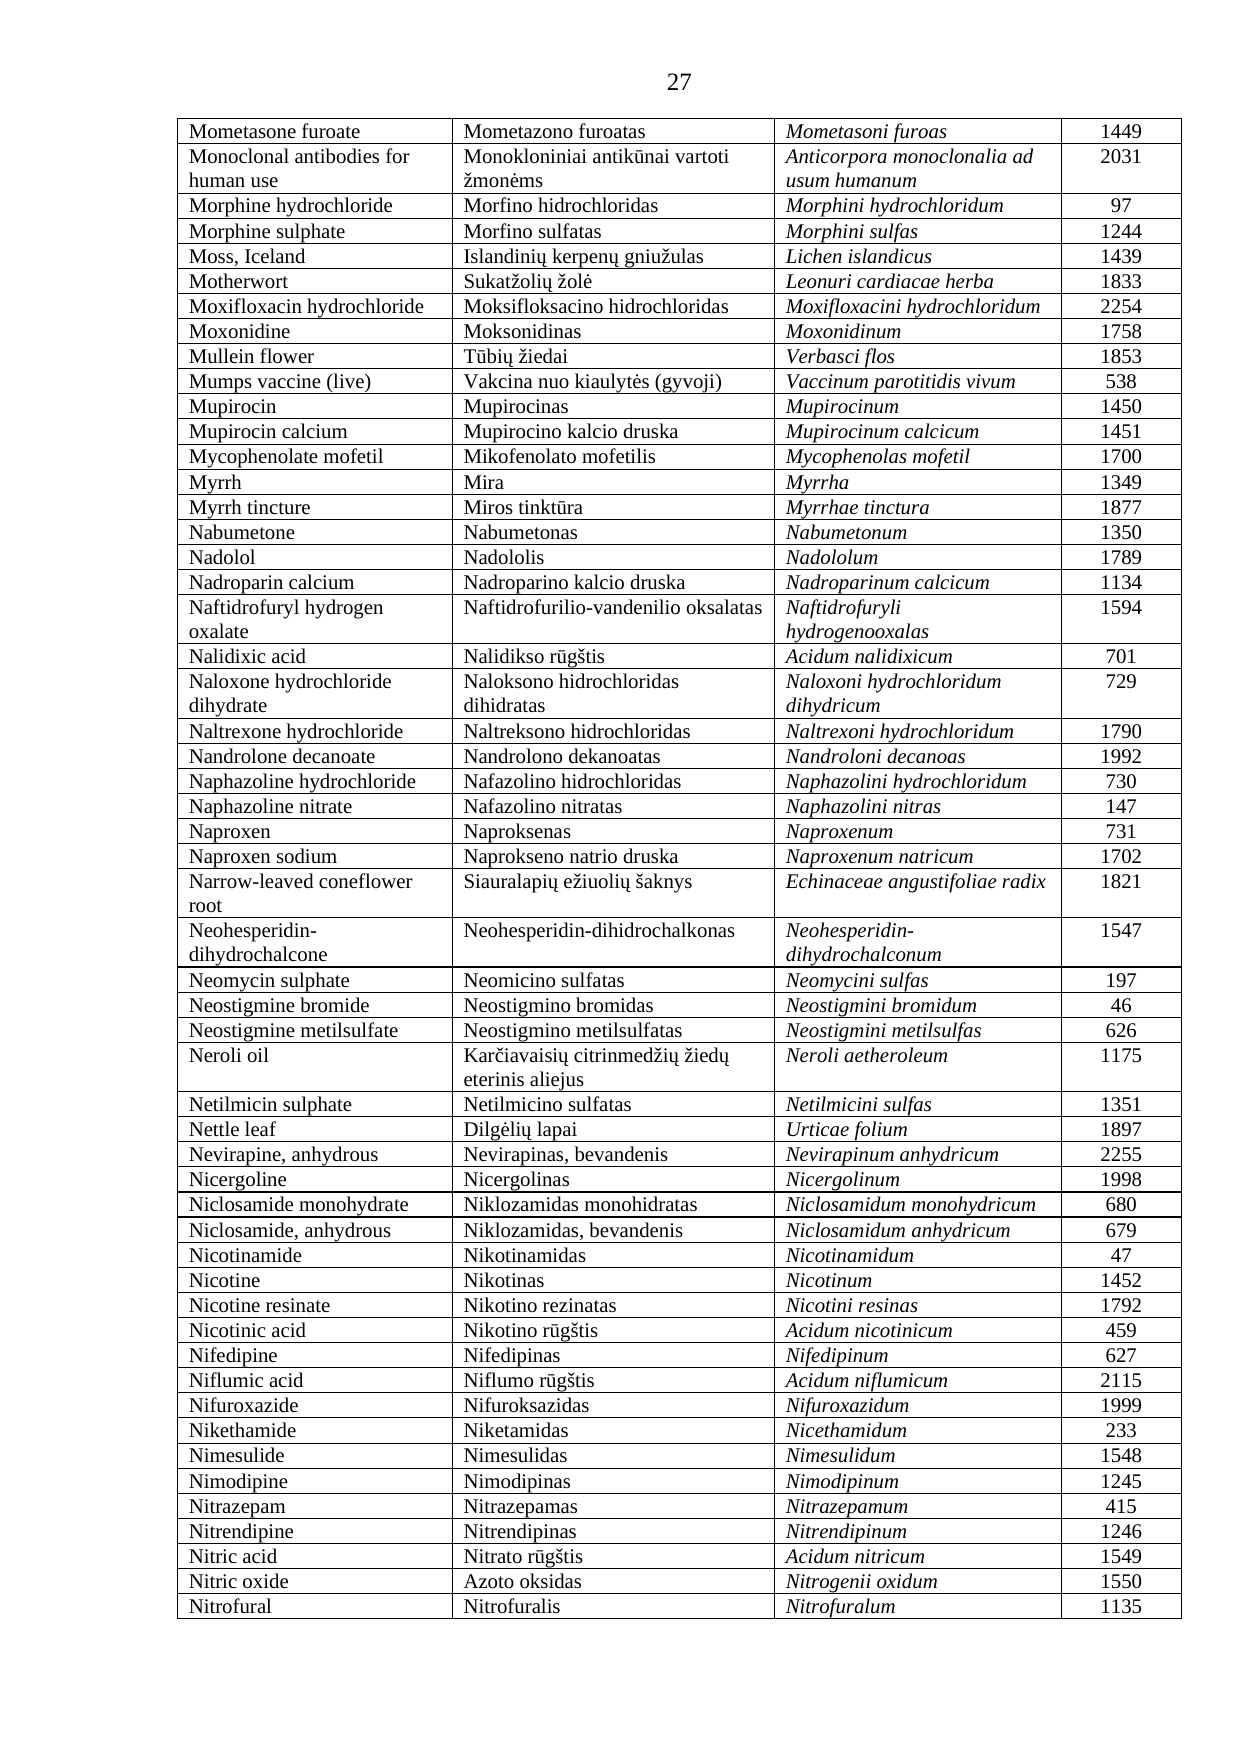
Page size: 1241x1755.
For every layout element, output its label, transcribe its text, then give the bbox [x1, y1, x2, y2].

table_cell 1897 [1062, 1117, 1181, 1141]
table_cell Nettle leaf [178, 1117, 452, 1141]
table_cell Leonuri cardiacae herba [775, 269, 1061, 293]
table_cell Nicotine [178, 1268, 452, 1292]
table_cell Mupirocinum calcicum [775, 419, 1061, 443]
table_cell 2115 [1062, 1368, 1181, 1392]
table_cell Miros tinktūra [453, 495, 774, 519]
table_cell Nimesulide [178, 1444, 452, 1467]
table_cell Neostigmini bromidum [775, 993, 1061, 1017]
table_cell Neomycini sulfas [775, 968, 1061, 992]
table_cell 1700 [1062, 445, 1181, 468]
table_cell Nitrendipinum [775, 1519, 1061, 1543]
table_cell Nikotino rūgštis [453, 1318, 774, 1342]
table_cell Lichen islandicus [775, 244, 1061, 268]
table_cell Morphine hydrochloride [178, 194, 452, 217]
table_cell Vakcina nuo kiaulytės (gyvoji) [453, 369, 774, 393]
table_cell Nifuroxazidum [775, 1393, 1061, 1417]
table_cell Nafazolino hidrochloridas [453, 769, 774, 793]
table_cell Neohesperidin-dihydrochalconum [775, 918, 1061, 966]
table_cell Nikotinas [453, 1268, 774, 1292]
table_cell 415 [1062, 1494, 1181, 1518]
table_cell 47 [1062, 1243, 1181, 1267]
table_cell Moksonidinas [453, 319, 774, 343]
table_cell Nikethamide [178, 1418, 452, 1442]
table_cell Mycophenolate mofetil [178, 445, 452, 468]
table_cell Moxifloxacin hydrochloride [178, 294, 452, 318]
table_cell 701 [1062, 644, 1181, 668]
table_cell Mupirocinas [453, 394, 774, 418]
table_cell Neroli aetheroleum [775, 1043, 1061, 1091]
table_cell 2031 [1062, 144, 1181, 192]
table_cell Neomycin sulphate [178, 968, 452, 992]
table_cell Nitric oxide [178, 1569, 452, 1593]
table_cell 1547 [1062, 918, 1181, 966]
table_cell Nimodipine [178, 1469, 452, 1493]
table_cell Nitrato rūgštis [453, 1544, 774, 1568]
table_cell 731 [1062, 819, 1181, 843]
table_cell Naphazolini hydrochloridum [775, 769, 1061, 793]
table_cell Mupirocinum [775, 394, 1061, 418]
table_cell Naproxenum natricum [775, 844, 1061, 868]
table_cell 1992 [1062, 744, 1181, 768]
table_cell 1246 [1062, 1519, 1181, 1543]
table_cell Morfino hidrochloridas [453, 194, 774, 217]
table_cell Narrow-leaved coneflower root [178, 869, 452, 917]
table_cell Mometasone furoate [178, 119, 452, 143]
table_cell Mira [453, 470, 774, 494]
table_cell 1451 [1062, 419, 1181, 443]
table_cell Niclosamidum monohydricum [775, 1193, 1061, 1216]
table_cell 1821 [1062, 869, 1181, 917]
table_cell Nimesulidas [453, 1444, 774, 1467]
table_cell Monoclonal antibodies for human use [178, 144, 452, 192]
table_cell Niklozamidas monohidratas [453, 1193, 774, 1216]
table_cell 1135 [1062, 1594, 1181, 1618]
table_cell Nicergolinas [453, 1167, 774, 1191]
table_cell Karčiavaisių citrinmedžių žiedų eterinis aliejus [453, 1043, 774, 1091]
table_cell 1549 [1062, 1544, 1181, 1568]
table_cell 1853 [1062, 344, 1181, 368]
table_cell Nitrendipinas [453, 1519, 774, 1543]
table_cell Nitrendipine [178, 1519, 452, 1543]
table_cell 459 [1062, 1318, 1181, 1342]
table_cell Nicethamidum [775, 1418, 1061, 1442]
table_cell 1998 [1062, 1167, 1181, 1191]
table_cell 1789 [1062, 545, 1181, 569]
table_cell Mupirocin calcium [178, 419, 452, 443]
table_cell 1439 [1062, 244, 1181, 268]
table_cell 46 [1062, 993, 1181, 1017]
table_cell Mikofenolato mofetilis [453, 445, 774, 468]
table_cell Nimesulidum [775, 1444, 1061, 1467]
table_cell Myrrhae tinctura [775, 495, 1061, 519]
table_cell Nabumetone [178, 520, 452, 544]
table_cell Naphazolini nitras [775, 794, 1061, 818]
table_cell Nitrazepamas [453, 1494, 774, 1518]
table_cell Nitrogenii oxidum [775, 1569, 1061, 1593]
table_cell Niklozamidas, bevandenis [453, 1218, 774, 1242]
table_cell 1175 [1062, 1043, 1181, 1091]
table_cell Anticorpora monoclonalia ad usum humanum [775, 144, 1061, 192]
table_cell Myrrha [775, 470, 1061, 494]
table_cell Nikotino rezinatas [453, 1293, 774, 1317]
table_cell Nifuroksazidas [453, 1393, 774, 1417]
table_cell Nadolol [178, 545, 452, 569]
table_cell Netilmicin sulphate [178, 1092, 452, 1116]
table_cell 1758 [1062, 319, 1181, 343]
table_cell Niclosamidum anhydricum [775, 1218, 1061, 1242]
table_cell Acidum nalidixicum [775, 644, 1061, 668]
table_cell 197 [1062, 968, 1181, 992]
table_cell Sukatžolių žolė [453, 269, 774, 293]
table_cell Naloksono hidrochloridas dihidratas [453, 669, 774, 717]
table_cell Naproxen sodium [178, 844, 452, 868]
table_cell 1452 [1062, 1268, 1181, 1292]
table_cell Niketamidas [453, 1418, 774, 1442]
table_cell 730 [1062, 769, 1181, 793]
table_cell Nifuroxazide [178, 1393, 452, 1417]
table_cell Moksifloksacino hidrochloridas [453, 294, 774, 318]
table_cell 679 [1062, 1218, 1181, 1242]
table_cell Nifedipine [178, 1343, 452, 1367]
table_cell Echinaceae angustifoliae radix [775, 869, 1061, 917]
table_cell Nadroparinum calcicum [775, 570, 1061, 594]
table_cell Mometasoni furoas [775, 119, 1061, 143]
table_cell Nitric acid [178, 1544, 452, 1568]
table_cell 1877 [1062, 495, 1181, 519]
table_cell Nadroparin calcium [178, 570, 452, 594]
table_cell 1792 [1062, 1293, 1181, 1317]
table_cell Morphini sulfas [775, 219, 1061, 243]
table_cell Niclosamide, anhydrous [178, 1218, 452, 1242]
table_cell Nafazolino nitratas [453, 794, 774, 818]
table_cell Naproksenas [453, 819, 774, 843]
table_cell Naloxone hydrochloride dihydrate [178, 669, 452, 717]
table_cell 1702 [1062, 844, 1181, 868]
table_cell Tūbių žiedai [453, 344, 774, 368]
table_cell Netilmicini sulfas [775, 1092, 1061, 1116]
table_cell Naftidrofuryl hydrogen oxalate [178, 595, 452, 643]
table_cell Siauralapių ežiuolių šaknys [453, 869, 774, 917]
table_cell Acidum niflumicum [775, 1368, 1061, 1392]
table_cell Moxonidine [178, 319, 452, 343]
table_cell Neostigmino metilsulfatas [453, 1018, 774, 1042]
table_cell 1351 [1062, 1092, 1181, 1116]
table_cell Nandrolone decanoate [178, 744, 452, 768]
table_cell 1550 [1062, 1569, 1181, 1593]
table_cell 2255 [1062, 1142, 1181, 1166]
table_cell Islandinių kerpenų gniužulas [453, 244, 774, 268]
table_cell 147 [1062, 794, 1181, 818]
table_cell Neroli oil [178, 1043, 452, 1091]
table_cell Neostigmini metilsulfas [775, 1018, 1061, 1042]
table_cell Dilgėlių lapai [453, 1117, 774, 1141]
table_cell Vaccinum parotitidis vivum [775, 369, 1061, 393]
table_cell Netilmicino sulfatas [453, 1092, 774, 1116]
table_cell Nimodipinum [775, 1469, 1061, 1493]
table_cell Mometazono furoatas [453, 119, 774, 143]
table_cell Nicergolinum [775, 1167, 1061, 1191]
table_cell Nicotinamidum [775, 1243, 1061, 1267]
table_cell Nandrolono dekanoatas [453, 744, 774, 768]
table_cell Nifedipinum [775, 1343, 1061, 1367]
table_cell Neostigmine bromide [178, 993, 452, 1017]
table_cell 1449 [1062, 119, 1181, 143]
table_cell 626 [1062, 1018, 1181, 1042]
table_cell Mumps vaccine (live) [178, 369, 452, 393]
table_cell Neostigmino bromidas [453, 993, 774, 1017]
table_cell 233 [1062, 1418, 1181, 1442]
table_cell Acidum nitricum [775, 1544, 1061, 1568]
table_cell Nifedipinas [453, 1343, 774, 1367]
table_cell Naltrexone hydrochloride [178, 719, 452, 743]
table_cell Nabumetonas [453, 520, 774, 544]
table_cell Naltrexoni hydrochloridum [775, 719, 1061, 743]
table_cell Nicotine resinate [178, 1293, 452, 1317]
table_cell Mupirocin [178, 394, 452, 418]
table_cell Niclosamide monohydrate [178, 1193, 452, 1216]
table_cell 729 [1062, 669, 1181, 717]
table_cell 1833 [1062, 269, 1181, 293]
table_cell Neostigmine metilsulfate [178, 1018, 452, 1042]
table_cell 97 [1062, 194, 1181, 217]
table_cell Naftidrofuryli hydrogenooxalas [775, 595, 1061, 643]
table_cell Nadroparino kalcio druska [453, 570, 774, 594]
table_cell Nevirapinas, bevandenis [453, 1142, 774, 1166]
table_cell 1349 [1062, 470, 1181, 494]
table_cell Moss, Iceland [178, 244, 452, 268]
table_cell Neohesperidin-dihidrochalkonas [453, 918, 774, 966]
table_cell Nicotini resinas [775, 1293, 1061, 1317]
table_cell Motherwort [178, 269, 452, 293]
table_cell Morphini hydrochloridum [775, 194, 1061, 217]
table_cell Mycophenolas mofetil [775, 445, 1061, 468]
table_cell Naftidrofurilio-vandenilio oksalatas [453, 595, 774, 643]
table_cell 1245 [1062, 1469, 1181, 1493]
table_cell 1594 [1062, 595, 1181, 643]
table_cell Nitrazepam [178, 1494, 452, 1518]
table_cell Nevirapinum anhydricum [775, 1142, 1061, 1166]
table_cell Nitrazepamum [775, 1494, 1061, 1518]
table_cell Naprokseno natrio druska [453, 844, 774, 868]
table_cell Naproxen [178, 819, 452, 843]
table_cell Nimodipinas [453, 1469, 774, 1493]
table_cell Naloxoni hydrochloridum dihydricum [775, 669, 1061, 717]
table_cell Moxonidinum [775, 319, 1061, 343]
table_cell Nitrofural [178, 1594, 452, 1618]
table_cell Naphazoline nitrate [178, 794, 452, 818]
table_cell 1244 [1062, 219, 1181, 243]
table_cell Myrrh [178, 470, 452, 494]
table_cell 1999 [1062, 1393, 1181, 1417]
table_cell Nadololum [775, 545, 1061, 569]
table_cell Nandroloni decanoas [775, 744, 1061, 768]
table_cell Niflumic acid [178, 1368, 452, 1392]
table_cell Verbasci flos [775, 344, 1061, 368]
table_cell Naltreksono hidrochloridas [453, 719, 774, 743]
table_cell 1350 [1062, 520, 1181, 544]
table_cell 680 [1062, 1193, 1181, 1216]
table_cell 1548 [1062, 1444, 1181, 1467]
table_cell Nalidikso rūgštis [453, 644, 774, 668]
table_cell Niflumo rūgštis [453, 1368, 774, 1392]
table_cell Nikotinamidas [453, 1243, 774, 1267]
table_cell Nadololis [453, 545, 774, 569]
table_cell Nitrofuralum [775, 1594, 1061, 1618]
table_cell Nicergoline [178, 1167, 452, 1191]
table_cell Neohesperidin-dihydrochalcone [178, 918, 452, 966]
table_cell Nitrofuralis [453, 1594, 774, 1618]
table_cell 2254 [1062, 294, 1181, 318]
table_cell 627 [1062, 1343, 1181, 1367]
table_cell Mupirocino kalcio druska [453, 419, 774, 443]
table_cell Morfino sulfatas [453, 219, 774, 243]
table_cell 538 [1062, 369, 1181, 393]
table_cell Naproxenum [775, 819, 1061, 843]
table_cell Nalidixic acid [178, 644, 452, 668]
table_cell Nevirapine, anhydrous [178, 1142, 452, 1166]
table_cell Monokloniniai antikūnai vartoti žmonėms [453, 144, 774, 192]
table_cell Nicotinum [775, 1268, 1061, 1292]
table_cell 1134 [1062, 570, 1181, 594]
table_cell Nicotinic acid [178, 1318, 452, 1342]
table_cell 1790 [1062, 719, 1181, 743]
table_cell Mullein flower [178, 344, 452, 368]
table_cell Morphine sulphate [178, 219, 452, 243]
table_cell 1450 [1062, 394, 1181, 418]
table_cell Azoto oksidas [453, 1569, 774, 1593]
table_cell Moxifloxacini hydrochloridum [775, 294, 1061, 318]
table_cell Acidum nicotinicum [775, 1318, 1061, 1342]
table_cell Myrrh tincture [178, 495, 452, 519]
table_cell Naphazoline hydrochloride [178, 769, 452, 793]
table_cell Urticae folium [775, 1117, 1061, 1141]
table_cell Neomicino sulfatas [453, 968, 774, 992]
table_cell Nabumetonum [775, 520, 1061, 544]
table_cell Nicotinamide [178, 1243, 452, 1267]
